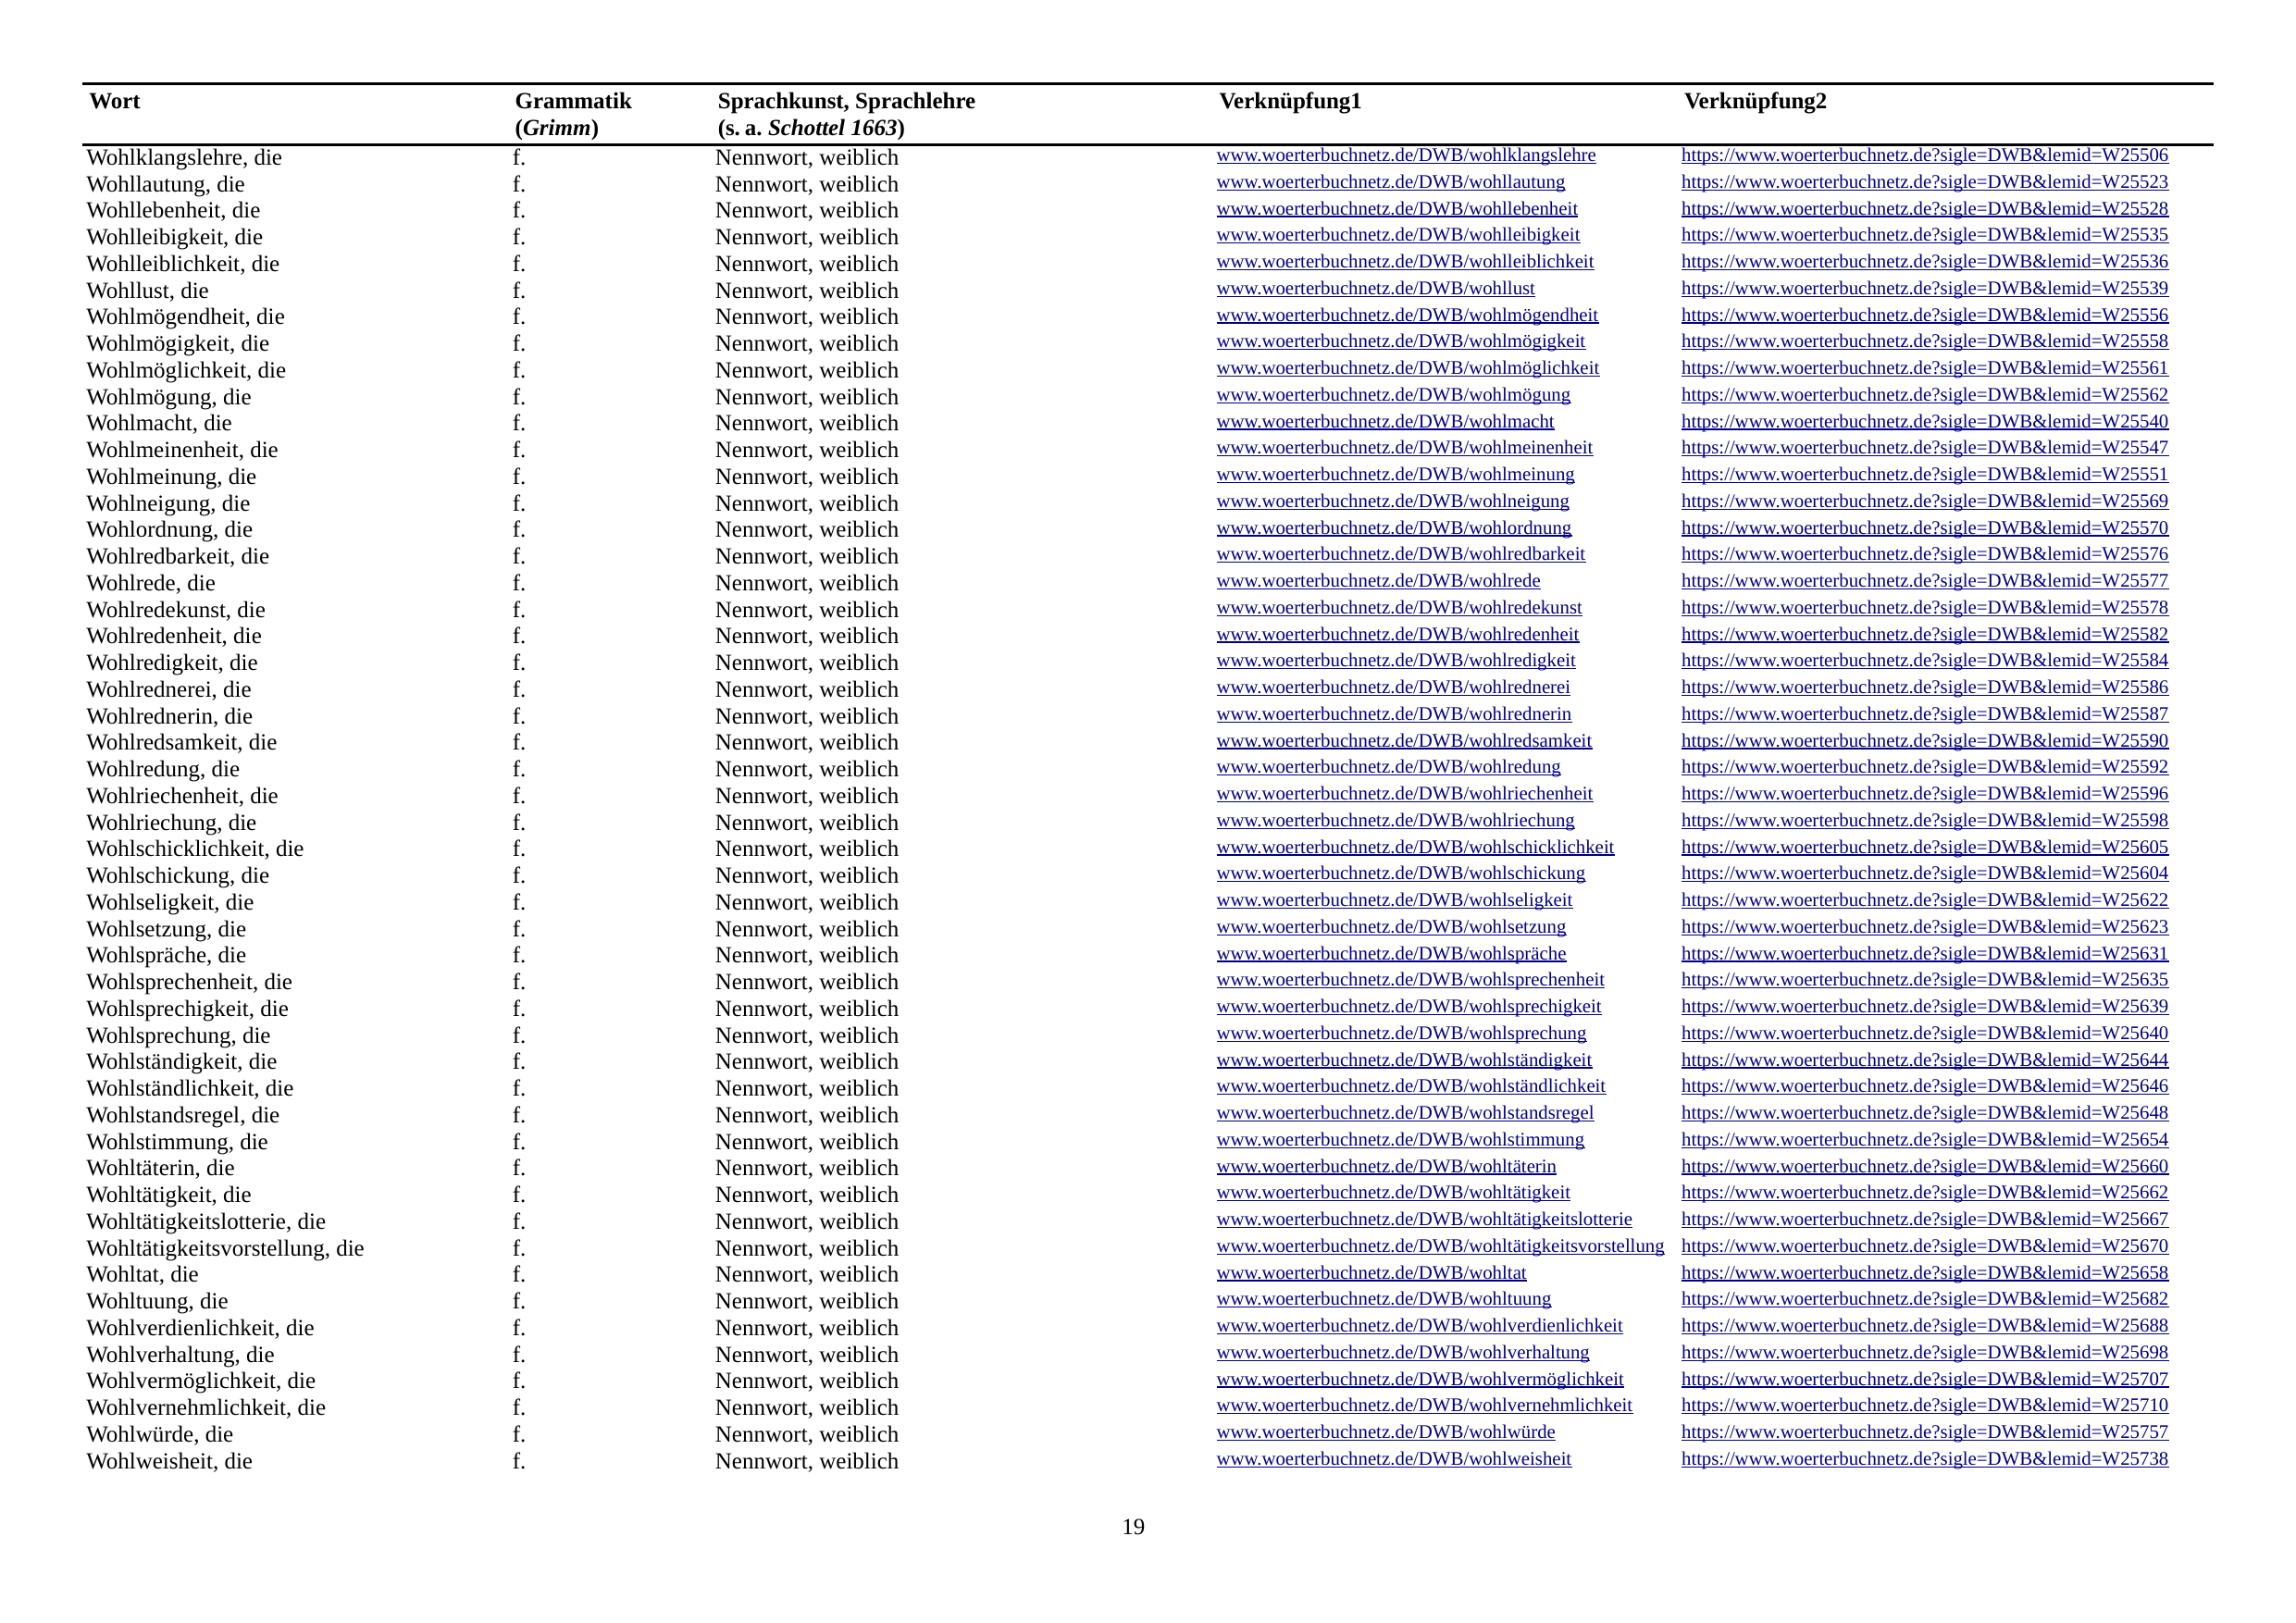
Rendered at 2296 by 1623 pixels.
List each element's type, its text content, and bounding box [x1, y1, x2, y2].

table_cell f. [508, 146, 711, 170]
table_cell https://www.woerterbuchnetz.de?sigle=DWB&lemid=W25710 [1678, 1394, 2214, 1420]
table_cell https://www.woerterbuchnetz.de?sigle=DWB&lemid=W25562 [1678, 383, 2214, 409]
table_cell f. [508, 223, 711, 250]
table_cell https://www.woerterbuchnetz.de?sigle=DWB&lemid=W25547 [1678, 436, 2214, 463]
table_cell www.woerterbuchnetz.de/DWB/wohlsprechenheit [1212, 968, 1677, 995]
table_cell https://www.woerterbuchnetz.de?sigle=DWB&lemid=W25622 [1678, 888, 2214, 915]
table_cell Nennwort, weiblich [711, 170, 1212, 196]
table_cell www.woerterbuchnetz.de/DWB/wohlmöglichkeit [1212, 356, 1677, 383]
table_cell Wohlsetzung, die [82, 915, 508, 941]
table_cell www.woerterbuchnetz.de/DWB/wohlmeinenheit [1212, 436, 1677, 463]
table_cell f. [508, 329, 711, 356]
table_cell Nennwort, weiblich [711, 542, 1212, 569]
table_cell f. [508, 1234, 711, 1260]
table_cell f. [508, 729, 711, 755]
table_cell Nennwort, weiblich [711, 356, 1212, 383]
table_cell www.woerterbuchnetz.de/DWB/wohlmögendheit [1212, 304, 1677, 329]
table_cell https://www.woerterbuchnetz.de?sigle=DWB&lemid=W25570 [1678, 516, 2214, 542]
table_cell https://www.woerterbuchnetz.de?sigle=DWB&lemid=W25528 [1678, 197, 2214, 223]
table_cell f. [508, 304, 711, 329]
table_cell Wohllebenheit, die [82, 197, 508, 223]
table_cell f. [508, 1074, 711, 1101]
table_cell https://www.woerterbuchnetz.de?sigle=DWB&lemid=W25586 [1678, 675, 2214, 702]
table_cell Nennwort, weiblich [711, 1128, 1212, 1154]
table_cell Nennwort, weiblich [711, 1420, 1212, 1447]
table_cell Wohlredigkeit, die [82, 649, 508, 675]
table_cell Nennwort, weiblich [711, 1368, 1212, 1394]
table_cell www.woerterbuchnetz.de/DWB/wohltuung [1212, 1287, 1677, 1314]
table_cell Wohlmögigkeit, die [82, 329, 508, 356]
table_cell f. [508, 942, 711, 968]
table_cell Wohlredung, die [82, 755, 508, 782]
table_cell Nennwort, weiblich [711, 329, 1212, 356]
table_cell f. [508, 436, 711, 463]
table_cell https://www.woerterbuchnetz.de?sigle=DWB&lemid=W25578 [1678, 596, 2214, 622]
table_cell Nennwort, weiblich [711, 649, 1212, 675]
table_cell Wohltäterin, die [82, 1155, 508, 1181]
table_cell https://www.woerterbuchnetz.de?sigle=DWB&lemid=W25540 [1678, 410, 2214, 436]
table_cell Nennwort, weiblich [711, 623, 1212, 649]
table_cell f. [508, 596, 711, 622]
table_header Wort [82, 85, 508, 143]
table_cell Wohlordnung, die [82, 516, 508, 542]
table_cell Wohlredekunst, die [82, 596, 508, 622]
table_cell www.woerterbuchnetz.de/DWB/wohlrednerei [1212, 675, 1677, 702]
table_cell Wohlstimmung, die [82, 1128, 508, 1154]
table_cell Nennwort, weiblich [711, 1394, 1212, 1420]
table_cell https://www.woerterbuchnetz.de?sigle=DWB&lemid=W25598 [1678, 809, 2214, 835]
table_cell Wohlmögendheit, die [82, 304, 508, 329]
table_cell www.woerterbuchnetz.de/DWB/wohlredung [1212, 755, 1677, 782]
table_cell Nennwort, weiblich [711, 942, 1212, 968]
table_cell https://www.woerterbuchnetz.de?sigle=DWB&lemid=W25631 [1678, 942, 2214, 968]
table_cell f. [508, 702, 711, 728]
table_cell Wohlwürde, die [82, 1420, 508, 1447]
table_cell Nennwort, weiblich [711, 836, 1212, 861]
table_cell https://www.woerterbuchnetz.de?sigle=DWB&lemid=W25682 [1678, 1287, 2214, 1314]
table_cell Wohlverdienlichkeit, die [82, 1314, 508, 1341]
table_cell www.woerterbuchnetz.de/DWB/wohlsetzung [1212, 915, 1677, 941]
table_cell Nennwort, weiblich [711, 1314, 1212, 1341]
table_header Sprachkunst, Sprachlehre (s. a. Schottel 1663) [711, 85, 1212, 143]
table_cell https://www.woerterbuchnetz.de?sigle=DWB&lemid=W25551 [1678, 463, 2214, 489]
table_cell Wohltätigkeitsvorstellung, die [82, 1234, 508, 1260]
table_cell www.woerterbuchnetz.de/DWB/wohltätigkeitsvorstellung [1212, 1234, 1677, 1260]
table_cell www.woerterbuchnetz.de/DWB/wohlseligkeit [1212, 888, 1677, 915]
table_cell Wohlspräche, die [82, 942, 508, 968]
table_cell https://www.woerterbuchnetz.de?sigle=DWB&lemid=W25576 [1678, 542, 2214, 569]
table_cell https://www.woerterbuchnetz.de?sigle=DWB&lemid=W25757 [1678, 1420, 2214, 1447]
table_cell f. [508, 995, 711, 1022]
table_cell www.woerterbuchnetz.de/DWB/wohlmacht [1212, 410, 1677, 436]
table_cell https://www.woerterbuchnetz.de?sigle=DWB&lemid=W25582 [1678, 623, 2214, 649]
table_cell www.woerterbuchnetz.de/DWB/wohltätigkeitslotterie [1212, 1208, 1677, 1234]
table_cell www.woerterbuchnetz.de/DWB/wohlleibigkeit [1212, 223, 1677, 250]
table_cell www.woerterbuchnetz.de/DWB/wohlleiblichkeit [1212, 250, 1677, 277]
table_cell Nennwort, weiblich [711, 1447, 1212, 1473]
table_cell Wohltat, die [82, 1261, 508, 1287]
table_cell https://www.woerterbuchnetz.de?sigle=DWB&lemid=W25640 [1678, 1022, 2214, 1047]
table_cell Nennwort, weiblich [711, 1208, 1212, 1234]
table_cell Nennwort, weiblich [711, 383, 1212, 409]
table_cell f. [508, 888, 711, 915]
table_cell www.woerterbuchnetz.de/DWB/wohlständlichkeit [1212, 1074, 1677, 1101]
table_cell https://www.woerterbuchnetz.de?sigle=DWB&lemid=W25590 [1678, 729, 2214, 755]
table_cell https://www.woerterbuchnetz.de?sigle=DWB&lemid=W25605 [1678, 836, 2214, 861]
table_cell www.woerterbuchnetz.de/DWB/wohlvernehmlichkeit [1212, 1394, 1677, 1420]
table_cell Wohlrednerei, die [82, 675, 508, 702]
table_cell https://www.woerterbuchnetz.de?sigle=DWB&lemid=W25644 [1678, 1048, 2214, 1074]
table_cell Wohlvernehmlichkeit, die [82, 1394, 508, 1420]
table_cell f. [508, 836, 711, 861]
table_cell www.woerterbuchnetz.de/DWB/wohlweisheit [1212, 1447, 1677, 1473]
table_cell https://www.woerterbuchnetz.de?sigle=DWB&lemid=W25523 [1678, 170, 2214, 196]
table_cell f. [508, 1261, 711, 1287]
table_cell f. [508, 489, 711, 515]
table_cell Nennwort, weiblich [711, 223, 1212, 250]
table_cell Wohlriechung, die [82, 809, 508, 835]
table_cell www.woerterbuchnetz.de/DWB/wohlschicklichkeit [1212, 836, 1677, 861]
table_cell www.woerterbuchnetz.de/DWB/wohlriechenheit [1212, 782, 1677, 809]
table_cell f. [508, 1155, 711, 1181]
table_cell https://www.woerterbuchnetz.de?sigle=DWB&lemid=W25635 [1678, 968, 2214, 995]
table_cell https://www.woerterbuchnetz.de?sigle=DWB&lemid=W25604 [1678, 861, 2214, 888]
table_cell f. [508, 1022, 711, 1047]
table_cell www.woerterbuchnetz.de/DWB/wohlordnung [1212, 516, 1677, 542]
table_cell Wohllautung, die [82, 170, 508, 196]
table_cell f. [508, 383, 711, 409]
table_cell www.woerterbuchnetz.de/DWB/wohlstandsregel [1212, 1101, 1677, 1128]
table_cell Wohlklangslehre, die [82, 146, 508, 170]
table_cell www.woerterbuchnetz.de/DWB/wohlredenheit [1212, 623, 1677, 649]
table_cell Wohlsprechenheit, die [82, 968, 508, 995]
table_cell f. [508, 170, 711, 196]
table_cell Wohlrednerin, die [82, 702, 508, 728]
table_cell https://www.woerterbuchnetz.de?sigle=DWB&lemid=W25556 [1678, 304, 2214, 329]
table_cell f. [508, 1128, 711, 1154]
table_cell https://www.woerterbuchnetz.de?sigle=DWB&lemid=W25654 [1678, 1128, 2214, 1154]
table_cell f. [508, 1394, 711, 1420]
table_cell Nennwort, weiblich [711, 1341, 1212, 1367]
table_header Verknüpfung2 [1678, 85, 2214, 143]
table_cell f. [508, 1101, 711, 1128]
table_cell Wohlsprechung, die [82, 1022, 508, 1047]
table_cell f. [508, 542, 711, 569]
table_cell Wohlriechenheit, die [82, 782, 508, 809]
table_cell Nennwort, weiblich [711, 1022, 1212, 1047]
table_cell Wohlredbarkeit, die [82, 542, 508, 569]
table_cell https://www.woerterbuchnetz.de?sigle=DWB&lemid=W25660 [1678, 1155, 2214, 1181]
table_cell Wohlleiblichkeit, die [82, 250, 508, 277]
table_cell f. [508, 649, 711, 675]
table_cell Wohltätigkeit, die [82, 1181, 508, 1208]
table_cell https://www.woerterbuchnetz.de?sigle=DWB&lemid=W25667 [1678, 1208, 2214, 1234]
table_cell www.woerterbuchnetz.de/DWB/wohlredsamkeit [1212, 729, 1677, 755]
table_cell Nennwort, weiblich [711, 1074, 1212, 1101]
table_cell Wohlsprechigkeit, die [82, 995, 508, 1022]
table_cell www.woerterbuchnetz.de/DWB/wohllebenheit [1212, 197, 1677, 223]
table_cell Nennwort, weiblich [711, 250, 1212, 277]
table_cell Nennwort, weiblich [711, 1287, 1212, 1314]
table_cell https://www.woerterbuchnetz.de?sigle=DWB&lemid=W25577 [1678, 569, 2214, 596]
table_cell Nennwort, weiblich [711, 1155, 1212, 1181]
table_cell Wohlrede, die [82, 569, 508, 596]
table_cell f. [508, 1341, 711, 1367]
table_cell f. [508, 1287, 711, 1314]
table_cell f. [508, 782, 711, 809]
table_cell https://www.woerterbuchnetz.de?sigle=DWB&lemid=W25596 [1678, 782, 2214, 809]
table_cell f. [508, 250, 711, 277]
table_cell f. [508, 197, 711, 223]
table_cell Nennwort, weiblich [711, 1181, 1212, 1208]
table_cell www.woerterbuchnetz.de/DWB/wohlverdienlichkeit [1212, 1314, 1677, 1341]
table_cell Wohlmöglichkeit, die [82, 356, 508, 383]
table_cell www.woerterbuchnetz.de/DWB/wohlneigung [1212, 489, 1677, 515]
table_cell www.woerterbuchnetz.de/DWB/wohlrede [1212, 569, 1677, 596]
table_cell f. [508, 277, 711, 303]
table_cell Wohlschicklichkeit, die [82, 836, 508, 861]
table_cell https://www.woerterbuchnetz.de?sigle=DWB&lemid=W25623 [1678, 915, 2214, 941]
table_cell Nennwort, weiblich [711, 995, 1212, 1022]
table_cell Nennwort, weiblich [711, 861, 1212, 888]
table_cell https://www.woerterbuchnetz.de?sigle=DWB&lemid=W25658 [1678, 1261, 2214, 1287]
table_cell https://www.woerterbuchnetz.de?sigle=DWB&lemid=W25707 [1678, 1368, 2214, 1394]
table_cell https://www.woerterbuchnetz.de?sigle=DWB&lemid=W25561 [1678, 356, 2214, 383]
table_cell Nennwort, weiblich [711, 782, 1212, 809]
table_cell www.woerterbuchnetz.de/DWB/wohlklangslehre [1212, 146, 1677, 170]
table_cell https://www.woerterbuchnetz.de?sigle=DWB&lemid=W25639 [1678, 995, 2214, 1022]
table_cell Wohlneigung, die [82, 489, 508, 515]
table_cell Nennwort, weiblich [711, 915, 1212, 941]
table_cell https://www.woerterbuchnetz.de?sigle=DWB&lemid=W25587 [1678, 702, 2214, 728]
table_header Grammatik (Grimm) [508, 85, 711, 143]
table_cell Wohlmögung, die [82, 383, 508, 409]
table_cell f. [508, 623, 711, 649]
table_cell www.woerterbuchnetz.de/DWB/wohllust [1212, 277, 1677, 303]
table_cell www.woerterbuchnetz.de/DWB/wohlschickung [1212, 861, 1677, 888]
table_cell Wohlverhaltung, die [82, 1341, 508, 1367]
table_cell Nennwort, weiblich [711, 968, 1212, 995]
table_cell Wohlseligkeit, die [82, 888, 508, 915]
table_cell Nennwort, weiblich [711, 675, 1212, 702]
table_cell Wohlstandsregel, die [82, 1101, 508, 1128]
table_cell Wohlvermöglichkeit, die [82, 1368, 508, 1394]
table_cell Nennwort, weiblich [711, 304, 1212, 329]
table_cell www.woerterbuchnetz.de/DWB/wohlverhaltung [1212, 1341, 1677, 1367]
table_cell https://www.woerterbuchnetz.de?sigle=DWB&lemid=W25688 [1678, 1314, 2214, 1341]
table_cell f. [508, 1181, 711, 1208]
table_cell https://www.woerterbuchnetz.de?sigle=DWB&lemid=W25698 [1678, 1341, 2214, 1367]
table_cell f. [508, 915, 711, 941]
table_cell Nennwort, weiblich [711, 702, 1212, 728]
table_cell Nennwort, weiblich [711, 1261, 1212, 1287]
table_cell f. [508, 675, 711, 702]
table_cell Wohltätigkeitslotterie, die [82, 1208, 508, 1234]
table_cell Nennwort, weiblich [711, 146, 1212, 170]
table_cell https://www.woerterbuchnetz.de?sigle=DWB&lemid=W25558 [1678, 329, 2214, 356]
table_cell f. [508, 569, 711, 596]
table_cell Nennwort, weiblich [711, 197, 1212, 223]
table_cell www.woerterbuchnetz.de/DWB/wohlstimmung [1212, 1128, 1677, 1154]
table_cell Wohlredsamkeit, die [82, 729, 508, 755]
table_cell Nennwort, weiblich [711, 569, 1212, 596]
table_cell www.woerterbuchnetz.de/DWB/wohlwürde [1212, 1420, 1677, 1447]
table_cell Nennwort, weiblich [711, 1101, 1212, 1128]
table_cell Wohltuung, die [82, 1287, 508, 1314]
table_cell Nennwort, weiblich [711, 516, 1212, 542]
table_cell Nennwort, weiblich [711, 277, 1212, 303]
table_cell www.woerterbuchnetz.de/DWB/wohltätigkeit [1212, 1181, 1677, 1208]
table_cell https://www.woerterbuchnetz.de?sigle=DWB&lemid=W25646 [1678, 1074, 2214, 1101]
table_cell www.woerterbuchnetz.de/DWB/wohlsprechigkeit [1212, 995, 1677, 1022]
table_cell f. [508, 861, 711, 888]
table_cell www.woerterbuchnetz.de/DWB/wohlredigkeit [1212, 649, 1677, 675]
table_cell https://www.woerterbuchnetz.de?sigle=DWB&lemid=W25539 [1678, 277, 2214, 303]
table_cell https://www.woerterbuchnetz.de?sigle=DWB&lemid=W25584 [1678, 649, 2214, 675]
table_cell f. [508, 356, 711, 383]
table_cell Nennwort, weiblich [711, 755, 1212, 782]
table_cell www.woerterbuchnetz.de/DWB/wohlmeinung [1212, 463, 1677, 489]
table_cell www.woerterbuchnetz.de/DWB/wohlredbarkeit [1212, 542, 1677, 569]
table_cell Wohlschickung, die [82, 861, 508, 888]
table_cell Nennwort, weiblich [711, 1234, 1212, 1260]
table_cell www.woerterbuchnetz.de/DWB/wohlvermöglichkeit [1212, 1368, 1677, 1394]
table_cell Nennwort, weiblich [711, 410, 1212, 436]
table_cell https://www.woerterbuchnetz.de?sigle=DWB&lemid=W25738 [1678, 1447, 2214, 1473]
table_cell Wohllust, die [82, 277, 508, 303]
table_cell https://www.woerterbuchnetz.de?sigle=DWB&lemid=W25592 [1678, 755, 2214, 782]
table_cell Nennwort, weiblich [711, 436, 1212, 463]
table_cell Nennwort, weiblich [711, 809, 1212, 835]
table_header Verknüpfung1 [1212, 85, 1677, 143]
table_cell f. [508, 516, 711, 542]
table_cell f. [508, 755, 711, 782]
table_cell https://www.woerterbuchnetz.de?sigle=DWB&lemid=W25662 [1678, 1181, 2214, 1208]
table_cell Wohlweisheit, die [82, 1447, 508, 1473]
table_cell https://www.woerterbuchnetz.de?sigle=DWB&lemid=W25670 [1678, 1234, 2214, 1260]
table_cell https://www.woerterbuchnetz.de?sigle=DWB&lemid=W25569 [1678, 489, 2214, 515]
table_cell f. [508, 968, 711, 995]
table_cell www.woerterbuchnetz.de/DWB/wohlspräche [1212, 942, 1677, 968]
table_cell f. [508, 1447, 711, 1473]
table_cell www.woerterbuchnetz.de/DWB/wohlriechung [1212, 809, 1677, 835]
table_cell www.woerterbuchnetz.de/DWB/wohlständigkeit [1212, 1048, 1677, 1074]
table_cell www.woerterbuchnetz.de/DWB/wohlrednerin [1212, 702, 1677, 728]
table_cell f. [508, 410, 711, 436]
table_cell https://www.woerterbuchnetz.de?sigle=DWB&lemid=W25536 [1678, 250, 2214, 277]
table_cell Wohlständlichkeit, die [82, 1074, 508, 1101]
table_cell Wohlständigkeit, die [82, 1048, 508, 1074]
table_cell Nennwort, weiblich [711, 463, 1212, 489]
table_cell f. [508, 1314, 711, 1341]
table_cell f. [508, 1368, 711, 1394]
table_cell https://www.woerterbuchnetz.de?sigle=DWB&lemid=W25648 [1678, 1101, 2214, 1128]
table_cell f. [508, 1420, 711, 1447]
table_cell www.woerterbuchnetz.de/DWB/wohlredekunst [1212, 596, 1677, 622]
table_cell f. [508, 809, 711, 835]
table_cell www.woerterbuchnetz.de/DWB/wohllautung [1212, 170, 1677, 196]
table_cell https://www.woerterbuchnetz.de?sigle=DWB&lemid=W25506 [1678, 146, 2214, 170]
table_cell Wohlmacht, die [82, 410, 508, 436]
table_cell www.woerterbuchnetz.de/DWB/wohlsprechung [1212, 1022, 1677, 1047]
table_cell Wohlmeinenheit, die [82, 436, 508, 463]
table_cell www.woerterbuchnetz.de/DWB/wohltäterin [1212, 1155, 1677, 1181]
table_cell https://www.woerterbuchnetz.de?sigle=DWB&lemid=W25535 [1678, 223, 2214, 250]
table_cell Nennwort, weiblich [711, 729, 1212, 755]
table_cell Wohlleibigkeit, die [82, 223, 508, 250]
table_cell Wohlmeinung, die [82, 463, 508, 489]
table_cell Nennwort, weiblich [711, 596, 1212, 622]
table_cell www.woerterbuchnetz.de/DWB/wohlmögigkeit [1212, 329, 1677, 356]
table_cell f. [508, 1208, 711, 1234]
table_cell Nennwort, weiblich [711, 1048, 1212, 1074]
table_cell f. [508, 1048, 711, 1074]
table_cell f. [508, 463, 711, 489]
table_cell Nennwort, weiblich [711, 888, 1212, 915]
table_cell www.woerterbuchnetz.de/DWB/wohlmögung [1212, 383, 1677, 409]
table_cell www.woerterbuchnetz.de/DWB/wohltat [1212, 1261, 1677, 1287]
table_cell Wohlredenheit, die [82, 623, 508, 649]
table_cell Nennwort, weiblich [711, 489, 1212, 515]
